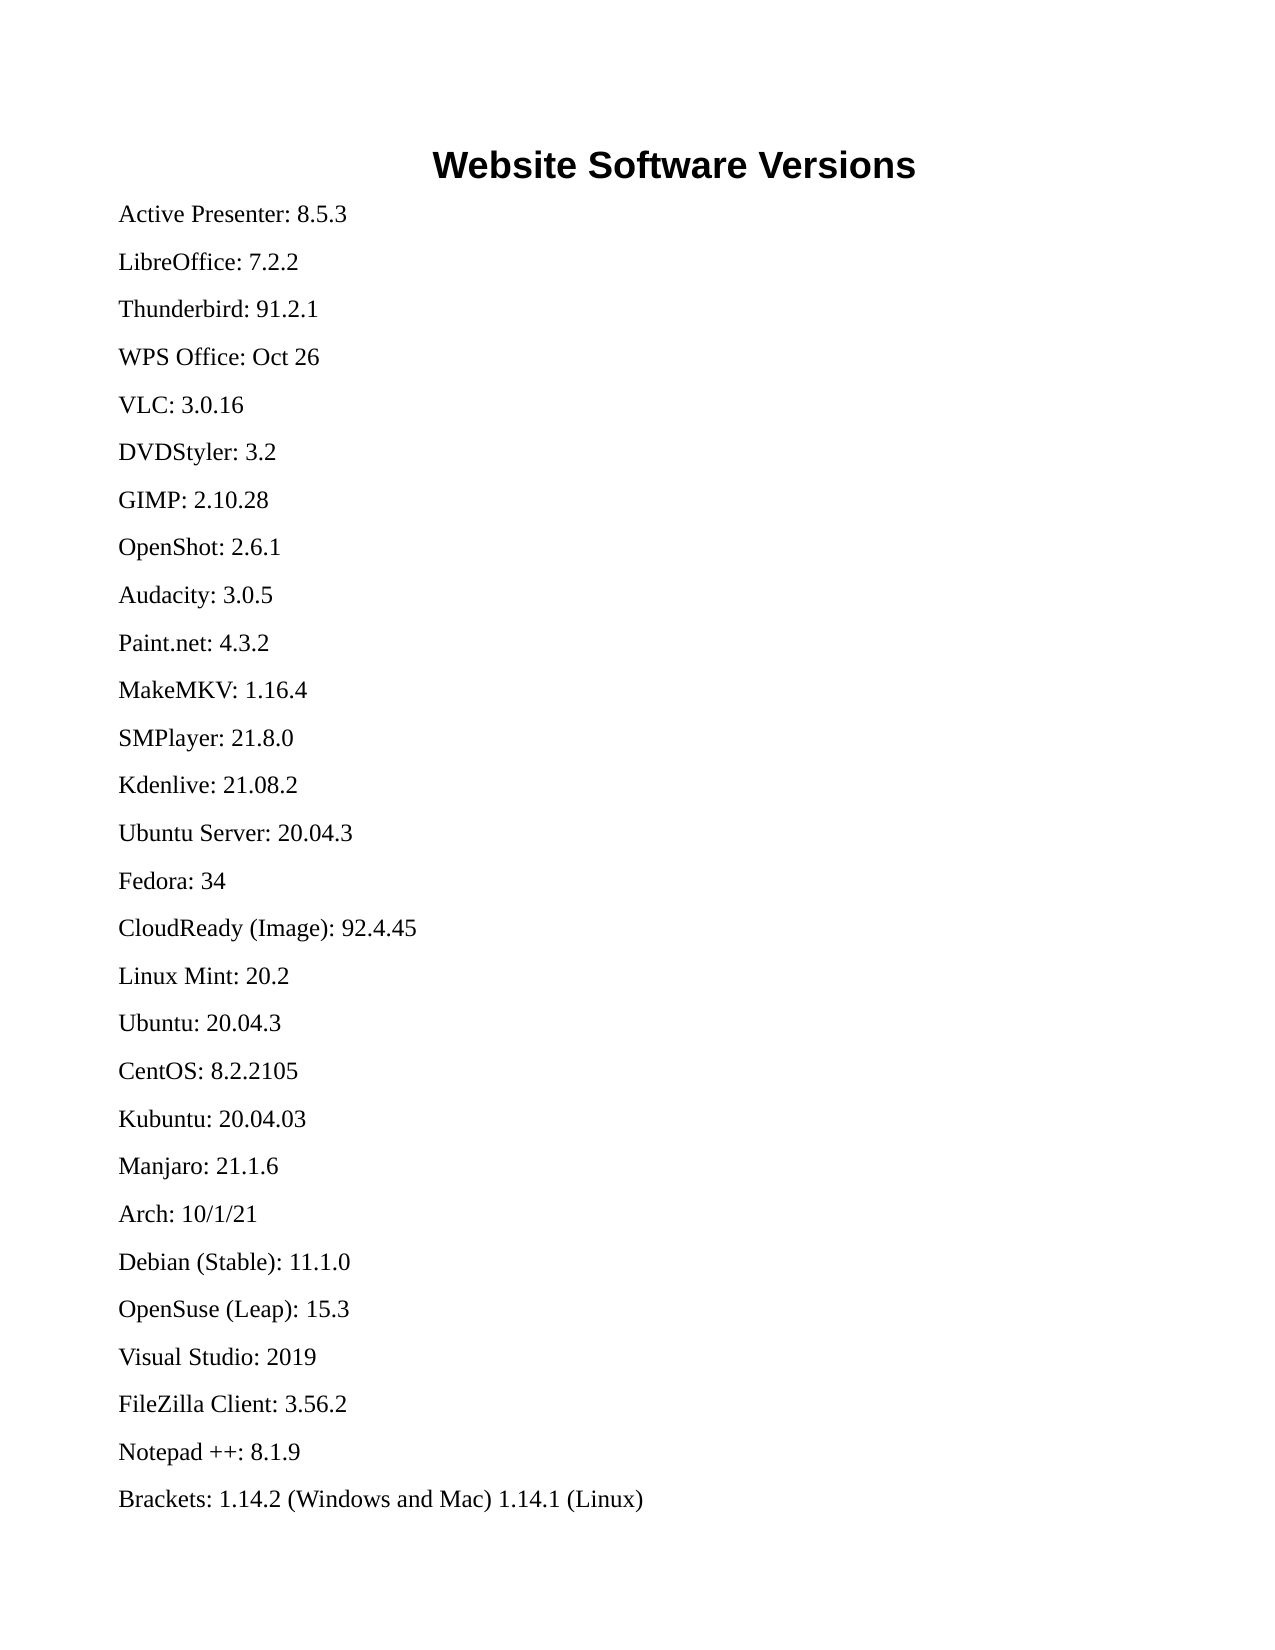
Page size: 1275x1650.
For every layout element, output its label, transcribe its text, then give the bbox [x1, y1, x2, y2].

text OpenShot: 2.6.1 [118, 532, 1157, 561]
text Active Presenter: 8.5.3 [118, 199, 1157, 228]
text Paint.net: 4.3.2 [118, 628, 1157, 656]
text Brackets: 1.14.2 (Windows and Mac) 1.14.1 (Linux) [118, 1484, 1157, 1513]
text LibreOffice: 7.2.2 [118, 247, 1157, 276]
text Debian (Stable): 11.1.0 [118, 1247, 1157, 1275]
text Fedora: 34 [118, 866, 1157, 894]
text Arch: 10/1/21 [118, 1199, 1157, 1228]
subtitle Website Software Versions [118, 143, 1157, 187]
text OpenSuse (Leap): 15.3 [118, 1294, 1157, 1323]
text Visual Studio: 2019 [118, 1342, 1157, 1371]
text Manjaro: 21.1.6 [118, 1151, 1157, 1180]
text GIMP: 2.10.28 [118, 485, 1157, 514]
text CentOS: 8.2.2105 [118, 1056, 1157, 1085]
text Kubuntu: 20.04.03 [118, 1104, 1157, 1132]
text Thunderbird: 91.2.1 [118, 294, 1157, 323]
text WPS Office: Oct 26 [118, 342, 1157, 371]
text Ubuntu Server: 20.04.3 [118, 818, 1157, 847]
text CloudReady (Image): 92.4.45 [118, 913, 1157, 942]
text DVDStyler: 3.2 [118, 437, 1157, 466]
text Notepad ++: 8.1.9 [118, 1437, 1157, 1466]
text Ubuntu: 20.04.3 [118, 1008, 1157, 1037]
text SMPlayer: 21.8.0 [118, 723, 1157, 752]
text Linux Mint: 20.2 [118, 961, 1157, 990]
text MakeMKV: 1.16.4 [118, 675, 1157, 704]
text VLC: 3.0.16 [118, 390, 1157, 418]
text Audacity: 3.0.5 [118, 580, 1157, 609]
text Kdenlive: 21.08.2 [118, 771, 1157, 799]
text FileZilla Client: 3.56.2 [118, 1389, 1157, 1418]
